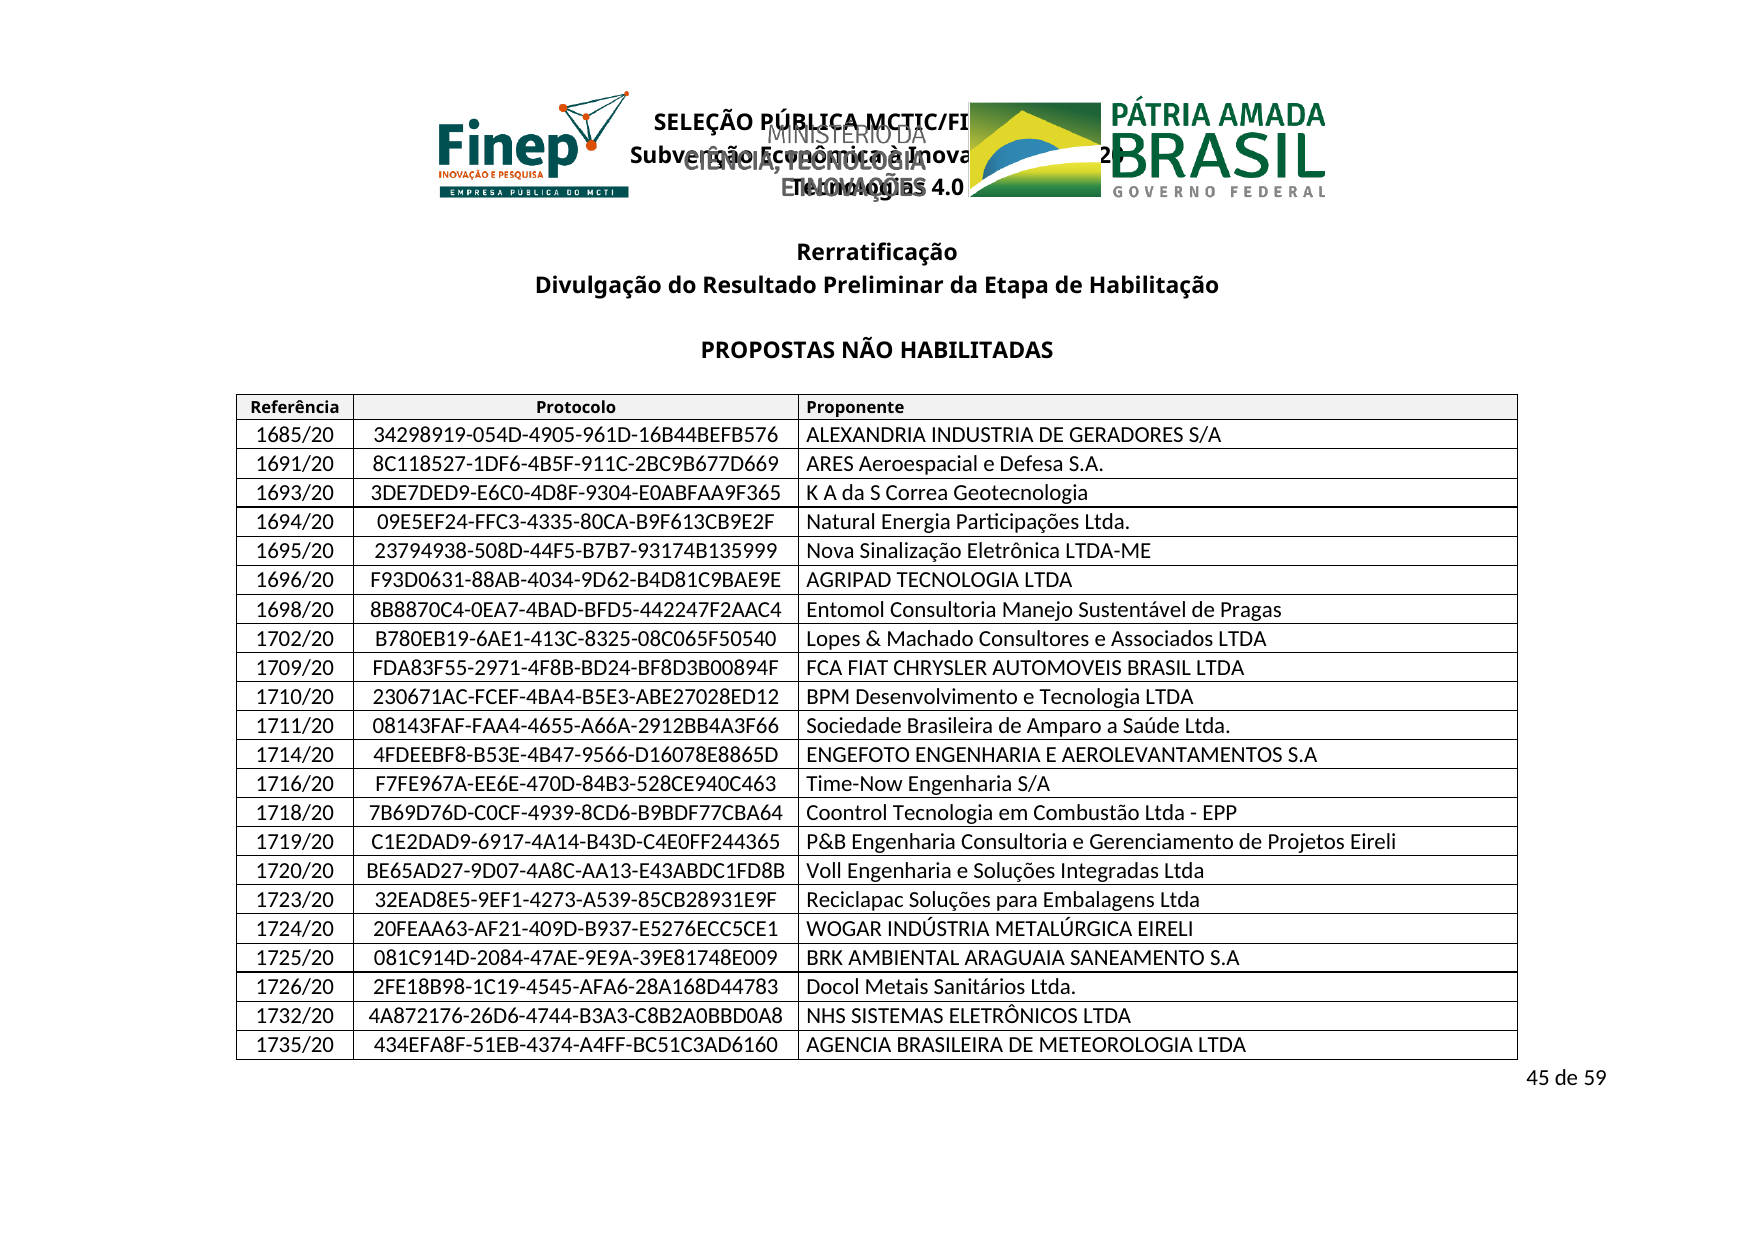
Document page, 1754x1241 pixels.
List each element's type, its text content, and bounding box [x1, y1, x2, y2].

table_cell F7FE967A-EE6E-470D-84B3-528CE940C463 [354, 769, 798, 797]
table_cell F93D0631-88AB-4034-9D62-B4D81C9BAE9E [354, 566, 798, 594]
table_cell Entomol Consultoria Manejo Sustentável de Pragas [799, 595, 1517, 623]
table_cell 434EFA8F-51EB-4374-A4FF-BC51C3AD6160 [354, 1031, 798, 1059]
table_cell 3DE7DED9-E6C0-4D8F-9304-E0ABFAA9F365 [354, 479, 798, 506]
table_header Protocolo [354, 395, 798, 419]
table_cell 1691/20 [237, 449, 353, 477]
table_cell FCA FIAT CHRYSLER AUTOMOVEIS BRASIL LTDA [799, 653, 1517, 681]
table_cell 23794938-508D-44F5-B7B7-93174B135999 [354, 537, 798, 564]
table_cell P&B Engenharia Consultoria e Gerenciamento de Projetos Eireli [799, 827, 1517, 855]
table_cell NHS SISTEMAS ELETRÔNICOS LTDA [799, 1002, 1517, 1029]
table_cell 1720/20 [237, 856, 353, 884]
table_header Referência [237, 395, 353, 419]
table_cell Reciclapac Soluções para Embalagens Ltda [799, 885, 1517, 913]
table_cell 230671AC-FCEF-4BA4-B5E3-ABE27028ED12 [354, 682, 798, 710]
table_cell FDA83F55-2971-4F8B-BD24-BF8D3B00894F [354, 653, 798, 681]
table_cell ALEXANDRIA INDUSTRIA DE GERADORES S/A [799, 420, 1517, 448]
table_cell 1718/20 [237, 798, 353, 826]
table_cell 1714/20 [237, 740, 353, 768]
table_cell 09E5EF24-FFC3-4335-80CA-B9F613CB9E2F [354, 508, 798, 536]
table_cell BPM Desenvolvimento e Tecnologia LTDA [799, 682, 1517, 710]
table_cell Lopes & Machado Consultores e Associados LTDA [799, 624, 1517, 652]
table_cell 1694/20 [237, 508, 353, 536]
table_cell WOGAR INDÚSTRIA METALÚRGICA EIRELI [799, 914, 1517, 942]
table_cell 4A872176-26D6-4744-B3A3-C8B2A0BBD0A8 [354, 1002, 798, 1029]
table_cell 1696/20 [237, 566, 353, 594]
table_cell 1710/20 [237, 682, 353, 710]
table_cell 1685/20 [237, 420, 353, 448]
table_cell AGRIPAD TECNOLOGIA LTDA [799, 566, 1517, 594]
table_header Proponente [799, 395, 1517, 419]
table_cell 1709/20 [237, 653, 353, 681]
table_cell B780EB19-6AE1-413C-8325-08C065F50540 [354, 624, 798, 652]
table_cell 20FEAA63-AF21-409D-B937-E5276ECC5CE1 [354, 914, 798, 942]
table_cell Natural Energia Participações Ltda. [799, 508, 1517, 536]
table_cell Nova Sinalização Eletrônica LTDA-ME [799, 537, 1517, 564]
table_cell BRK AMBIENTAL ARAGUAIA SANEAMENTO S.A [799, 944, 1517, 971]
table_cell 1735/20 [237, 1031, 353, 1059]
table_cell 34298919-054D-4905-961D-16B44BEFB576 [354, 420, 798, 448]
table_cell 1693/20 [237, 479, 353, 506]
table_cell 1716/20 [237, 769, 353, 797]
table_cell 2FE18B98-1C19-4545-AFA6-28A168D44783 [354, 973, 798, 1001]
table_cell 1711/20 [237, 711, 353, 739]
table_cell 4FDEEBF8-B53E-4B47-9566-D16078E8865D [354, 740, 798, 768]
table_cell 8C118527-1DF6-4B5F-911C-2BC9B677D669 [354, 449, 798, 477]
table_cell 32EAD8E5-9EF1-4273-A539-85CB28931E9F [354, 885, 798, 913]
table_cell Coontrol Tecnologia em Combustão Ltda - EPP [799, 798, 1517, 826]
table_cell 081C914D-2084-47AE-9E9A-39E81748E009 [354, 944, 798, 971]
table_cell AGENCIA BRASILEIRA DE METEOROLOGIA LTDA [799, 1031, 1517, 1059]
table_cell 1725/20 [237, 944, 353, 971]
table_cell 8B8870C4-0EA7-4BAD-BFD5-442247F2AAC4 [354, 595, 798, 623]
table_cell 1726/20 [237, 973, 353, 1001]
table_cell 7B69D76D-C0CF-4939-8CD6-B9BDF77CBA64 [354, 798, 798, 826]
table_cell 1732/20 [237, 1002, 353, 1029]
table_cell ARES Aeroespacial e Defesa S.A. [799, 449, 1517, 477]
table_cell 08143FAF-FAA4-4655-A66A-2912BB4A3F66 [354, 711, 798, 739]
table_cell 1695/20 [237, 537, 353, 564]
table_cell Docol Metais Sanitários Ltda. [799, 973, 1517, 1001]
table_cell C1E2DAD9-6917-4A14-B43D-C4E0FF244365 [354, 827, 798, 855]
table_cell BE65AD27-9D07-4A8C-AA13-E43ABDC1FD8B [354, 856, 798, 884]
table_cell 1723/20 [237, 885, 353, 913]
table_cell K A da S Correa Geotecnologia [799, 479, 1517, 506]
table_cell 1724/20 [237, 914, 353, 942]
table_cell Time-Now Engenharia S/A [799, 769, 1517, 797]
table_cell Voll Engenharia e Soluções Integradas Ltda [799, 856, 1517, 884]
table_cell 1719/20 [237, 827, 353, 855]
table_cell 1698/20 [237, 595, 353, 623]
table_cell Sociedade Brasileira de Amparo a Saúde Ltda. [799, 711, 1517, 739]
table_cell ENGEFOTO ENGENHARIA E AEROLEVANTAMENTOS S.A [799, 740, 1517, 768]
table_cell 1702/20 [237, 624, 353, 652]
